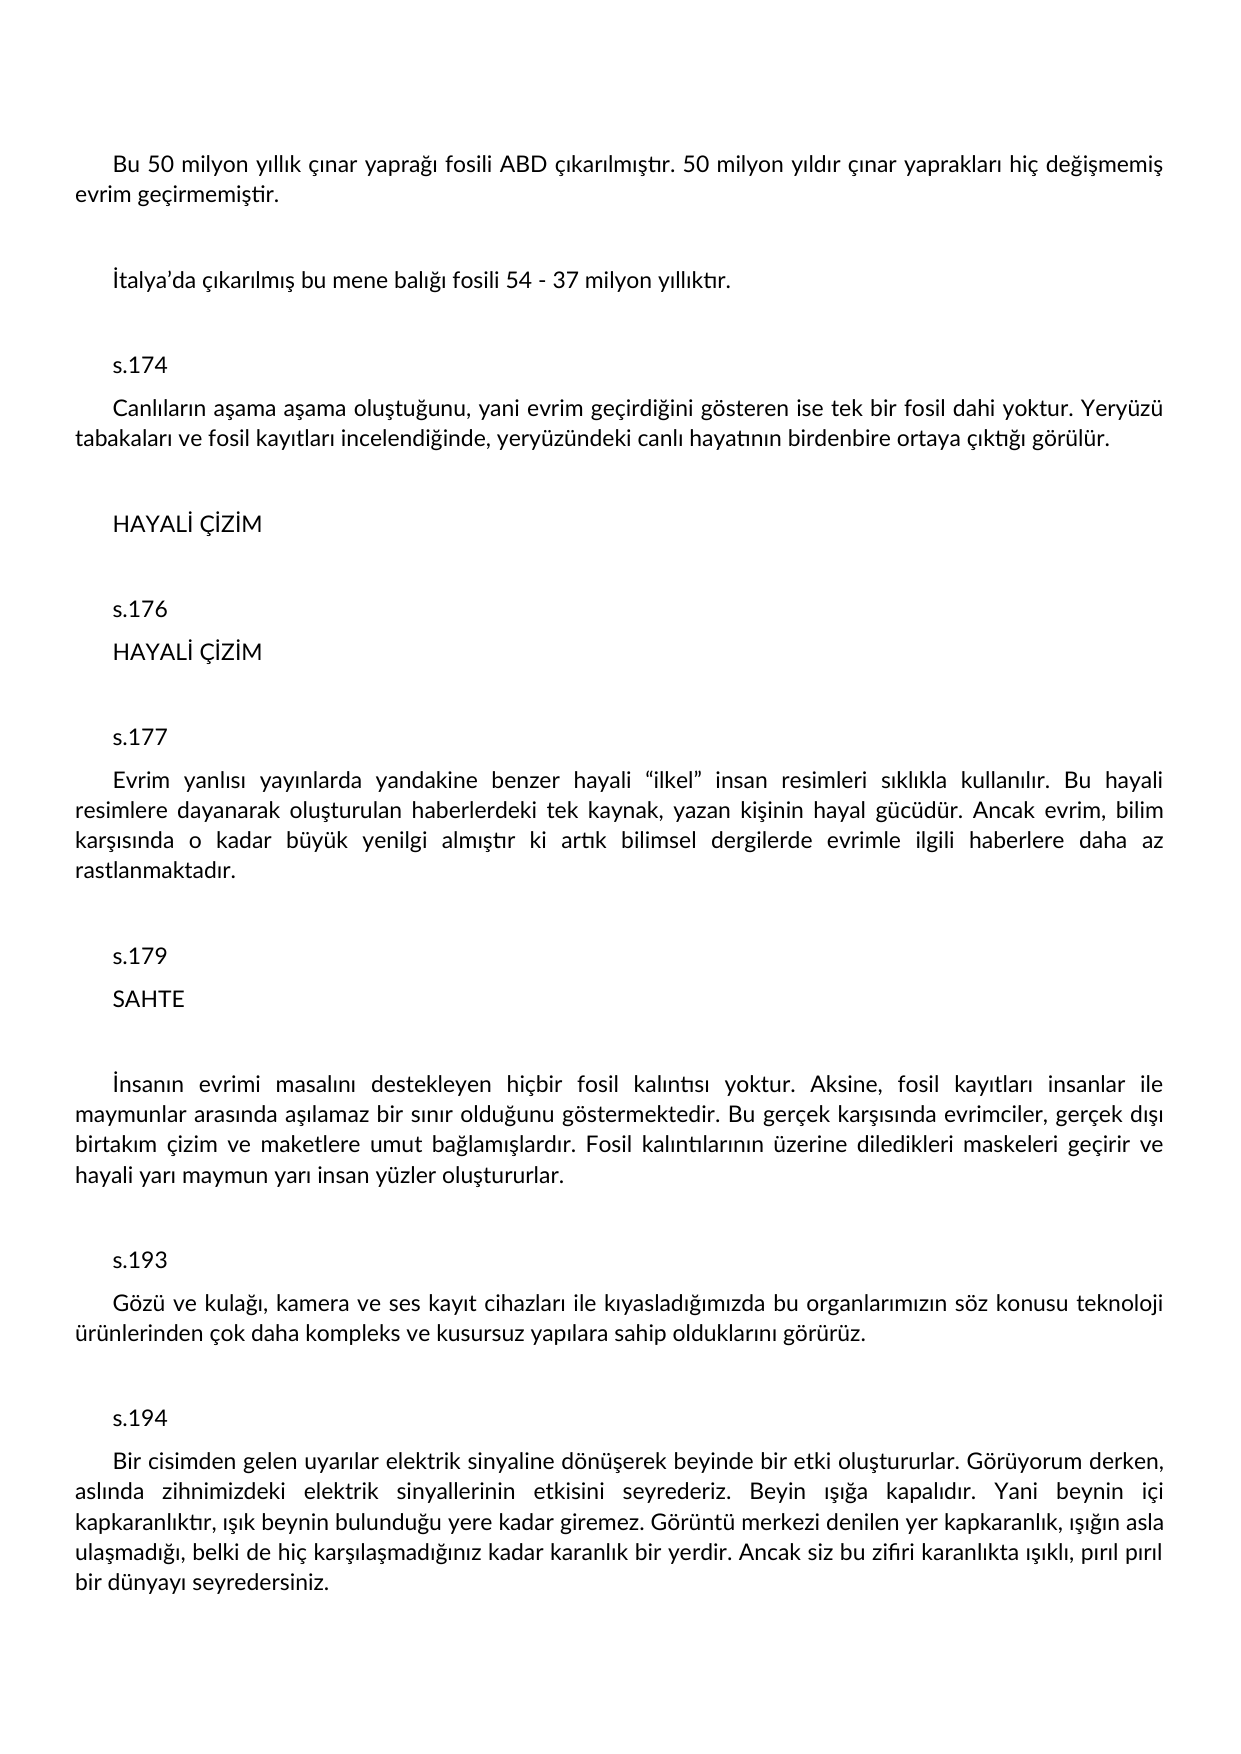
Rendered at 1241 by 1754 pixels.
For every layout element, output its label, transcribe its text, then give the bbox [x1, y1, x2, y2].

text Bu 50 milyon yıllık çınar yaprağı fosili ABD çıkarılmıştır. 50 milyon yıldır çınar yaprakları hiç değişmemiş evrim geçirmemiştir. [75, 150, 1165, 208]
text s.176 [75, 595, 1165, 622]
text s.193 [75, 1246, 1165, 1273]
text Evrim yanlısı yayınlarda yandakine benzer hayali “ilkel” insan resimleri sıklıkla kullanılır. Bu hayali resimlere dayanarak oluşturulan haberlerdeki tek kaynak, yazan kişinin hayal gücüdür. Ancak evrim, bilim karşısında o kadar büyük yenilgi almıştır ki artık bilimsel dergilerde evrimle ilgili haberlere daha az rastlanmaktadır. [75, 766, 1165, 884]
text HAYALİ ÇİZİM [75, 509, 1165, 537]
text İnsanın evrimi masalını destekleyen hiçbir fosil kalıntısı yoktur. Aksine, fosil kayıtları insanlar ile maymunlar arasında aşılamaz bir sınır olduğunu göstermektedir. Bu gerçek karşısında evrimciler, gerçek dışı birtakım çizim ve maketlere umut bağlamışlardır. Fosil kalıntılarının üzerine diledikleri maskeleri geçirir ve hayali yarı maymun yarı insan yüzler oluştururlar. [75, 1070, 1165, 1188]
text s.174 [75, 351, 1165, 378]
text Canlıların aşama aşama oluştuğunu, yani evrim geçirdiğini gösteren ise tek bir fosil dahi yoktur. Yeryüzü tabakaları ve fosil kayıtları incelendiğinde, yeryüzündeki canlı hayatının birdenbire ortaya çıktığı görülür. [75, 394, 1165, 451]
text s.179 [75, 942, 1165, 969]
text Bir cisimden gelen uyarılar elektrik sinyaline dönüşerek beyinde bir etki oluştururlar. Görüyorum derken, aslında zihnimizdeki elektrik sinyallerinin etkisini seyrederiz. Beyin ışığa kapalıdır. Yani beynin içi kapkaranlıktır, ışık beynin bulunduğu yere kadar giremez. Görüntü merkezi denilen yer kapkaranlık, ışığın asla ulaşmadığı, belki de hiç karşılaşmadığınız kadar karanlık bir yerdir. Ancak siz bu zifiri karanlıkta ışıklı, pırıl pırıl bir dünyayı seyredersiniz. [75, 1447, 1165, 1595]
text İtalya’da çıkarılmış bu mene balığı fosili 54 - 37 milyon yıllıktır. [75, 266, 1165, 293]
text SAHTE [75, 984, 1165, 1012]
text Gözü ve kulağı, kamera ve ses kayıt cihazları ile kıyasladığımızda bu organlarımızın söz konusu teknoloji ürünlerinden çok daha kompleks ve kusursuz yapılara sahip olduklarını görürüz. [75, 1288, 1165, 1346]
text s.194 [75, 1404, 1165, 1432]
text HAYALİ ÇİZİM [75, 637, 1165, 665]
text s.177 [75, 723, 1165, 750]
